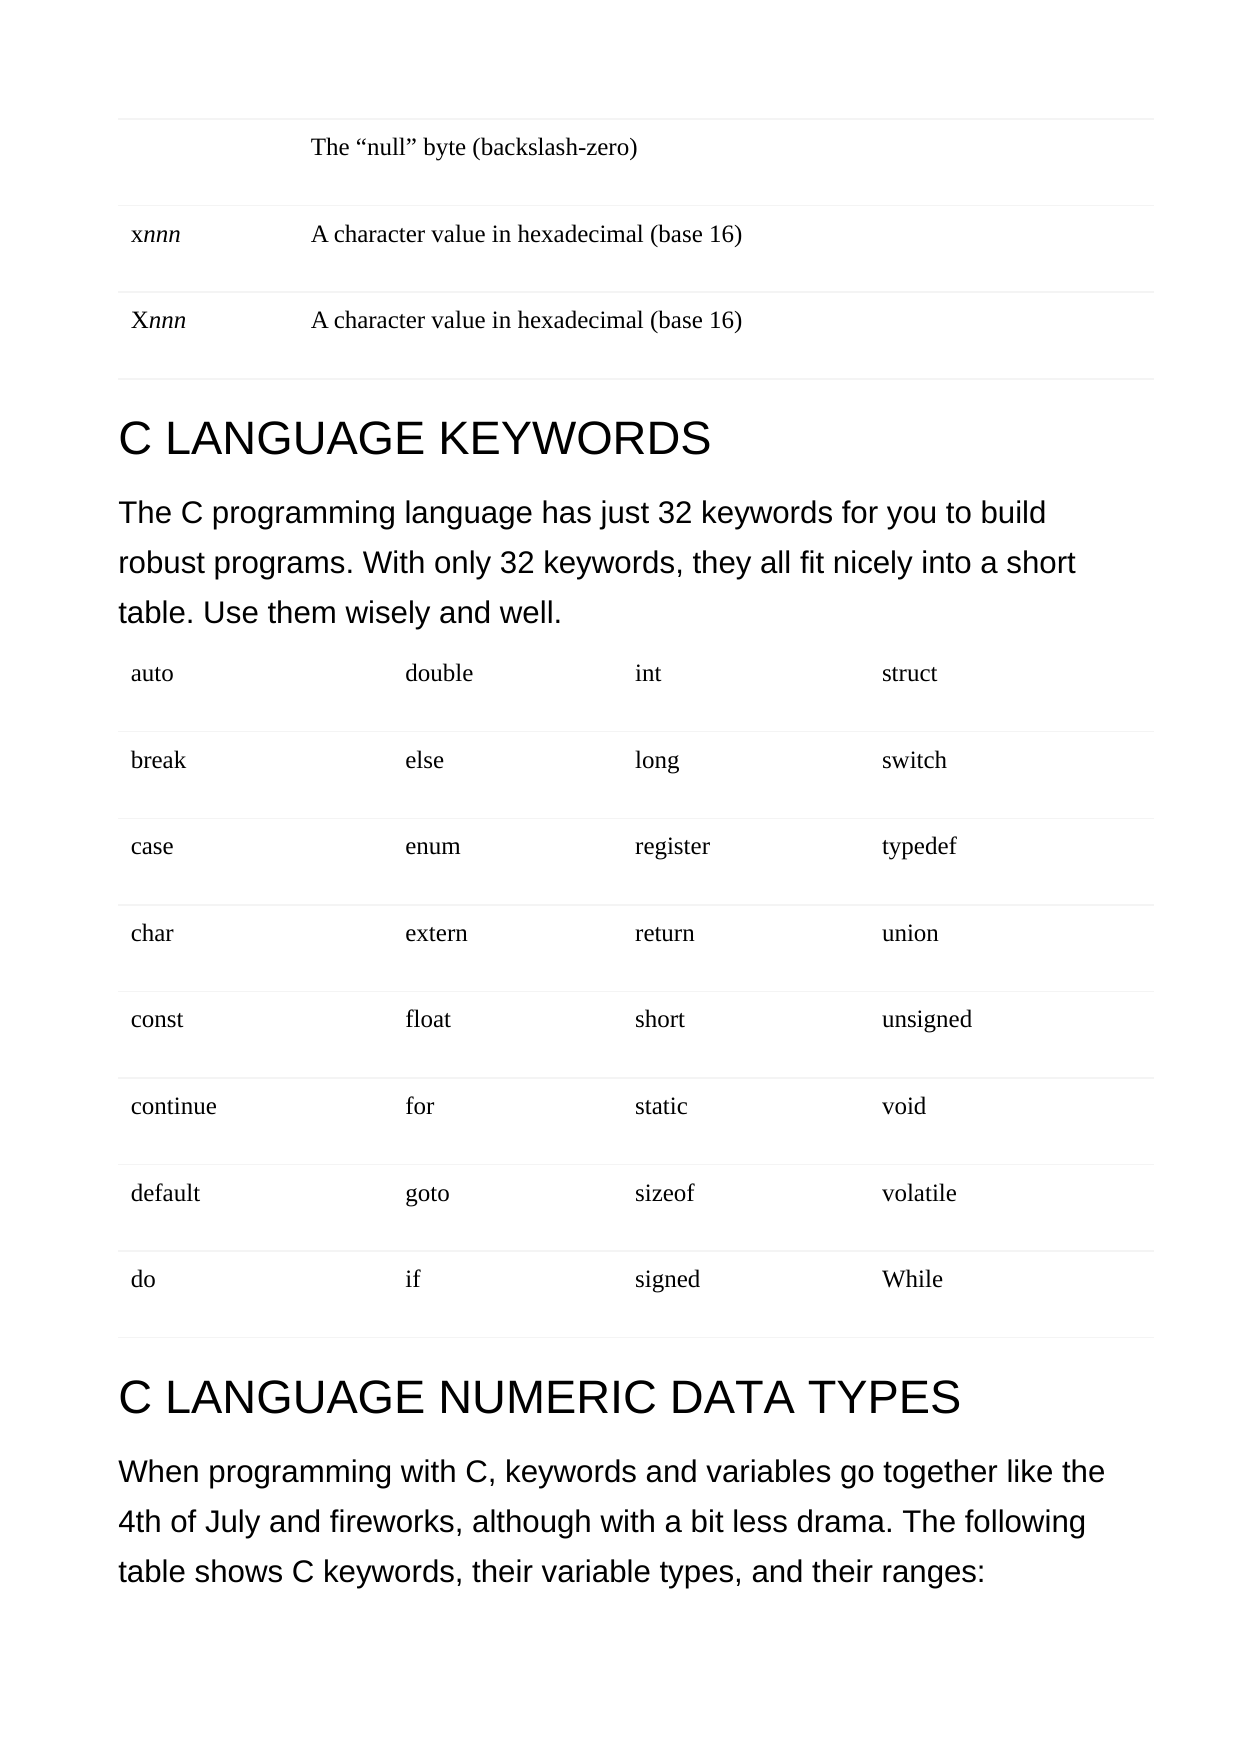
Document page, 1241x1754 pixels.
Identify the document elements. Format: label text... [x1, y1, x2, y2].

table_cell const [118, 992, 393, 1077]
table_header int [623, 646, 869, 731]
text The C programming language has just 32 keywords for you to build robust programs. With only 32 keywords, they all fit nicely into a short table. Use them wisely and well. [118, 480, 1122, 630]
table_cell default [118, 1165, 393, 1250]
table_cell continue [118, 1079, 393, 1164]
table_cell return [623, 906, 869, 991]
table_cell volatile [869, 1165, 1154, 1250]
table_cell typedef [869, 819, 1154, 904]
table_header double [393, 646, 622, 731]
table_cell A character value in hexadecimal (base 16) [298, 293, 1154, 378]
table_cell goto [393, 1165, 622, 1250]
table_cell unsigned [869, 992, 1154, 1077]
table_cell long [623, 732, 869, 817]
table_cell extern [393, 906, 622, 991]
table_cell char [118, 906, 393, 991]
table_cell signed [623, 1252, 869, 1337]
table_cell A character value in hexadecimal (base 16) [298, 206, 1154, 291]
subtitle C LANGUAGE NUMERIC DATA TYPES [118, 1369, 1122, 1423]
table_cell float [393, 992, 622, 1077]
table_cell static [623, 1079, 869, 1164]
table_cell [118, 120, 298, 205]
table_cell switch [869, 732, 1154, 817]
subtitle C LANGUAGE KEYWORDS [118, 411, 1122, 464]
table_cell case [118, 819, 393, 904]
table_header auto [118, 646, 393, 731]
table_cell xnnn [118, 206, 298, 291]
table_cell enum [393, 819, 622, 904]
table_cell void [869, 1079, 1154, 1164]
table_cell do [118, 1252, 393, 1337]
table_cell else [393, 732, 622, 817]
table_cell The “null” byte (backslash-zero) [298, 120, 1154, 205]
table_cell break [118, 732, 393, 817]
table_cell if [393, 1252, 622, 1337]
table_cell union [869, 906, 1154, 991]
table_cell While [869, 1252, 1154, 1337]
table_cell register [623, 819, 869, 904]
table_header struct [869, 646, 1154, 731]
table_cell for [393, 1079, 622, 1164]
table_cell Xnnn [118, 293, 298, 378]
table_cell sizeof [623, 1165, 869, 1250]
text When programming with C, keywords and variables go together like the 4th of July and fireworks, although with a bit less drama. The following table shows C keywords, their variable types, and their ranges: [118, 1439, 1122, 1589]
table_cell short [623, 992, 869, 1077]
